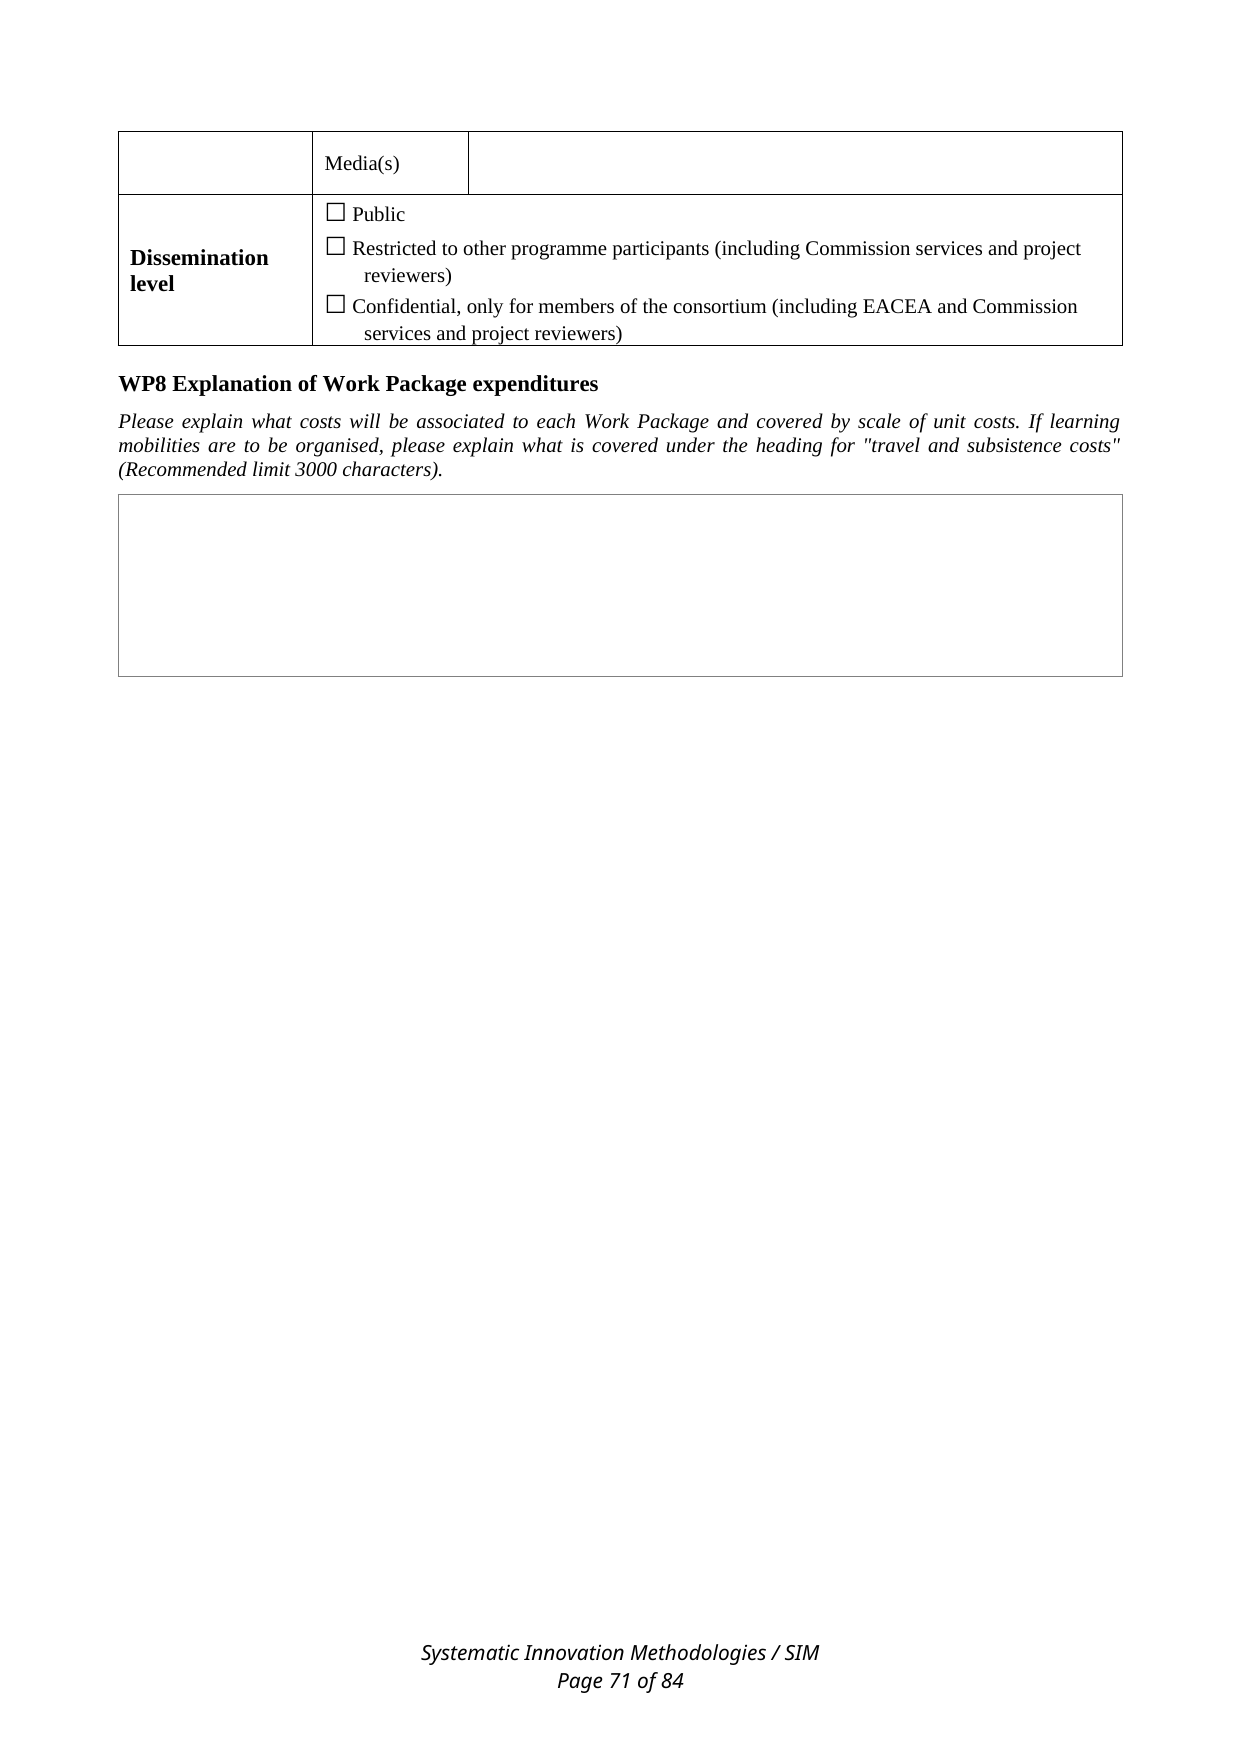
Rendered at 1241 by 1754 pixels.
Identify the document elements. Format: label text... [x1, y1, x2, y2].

table_cell ☐ Public ☐ Restricted to other programme participants (including Commission services and project reviewers) ☐ Confidential, only for members of the consortium (including EACEA and Commission services and project reviewers) [313, 195, 1122, 345]
table_cell Media(s) [313, 132, 468, 194]
table_cell [469, 132, 1122, 194]
table_header [119, 495, 1122, 676]
text Please explain what costs will be associated to each Work Package and covered by scale of unit costs. If learning mobilities are to be organised, please explain what is covered under the heading for "travel and subsistence costs" (Recommended limit 3000 characters). [118, 409, 1122, 481]
table_header [119, 132, 312, 194]
text WP8 Explanation of Work Package expenditures [118, 370, 1122, 397]
table_cell Dissemination level [119, 195, 312, 345]
